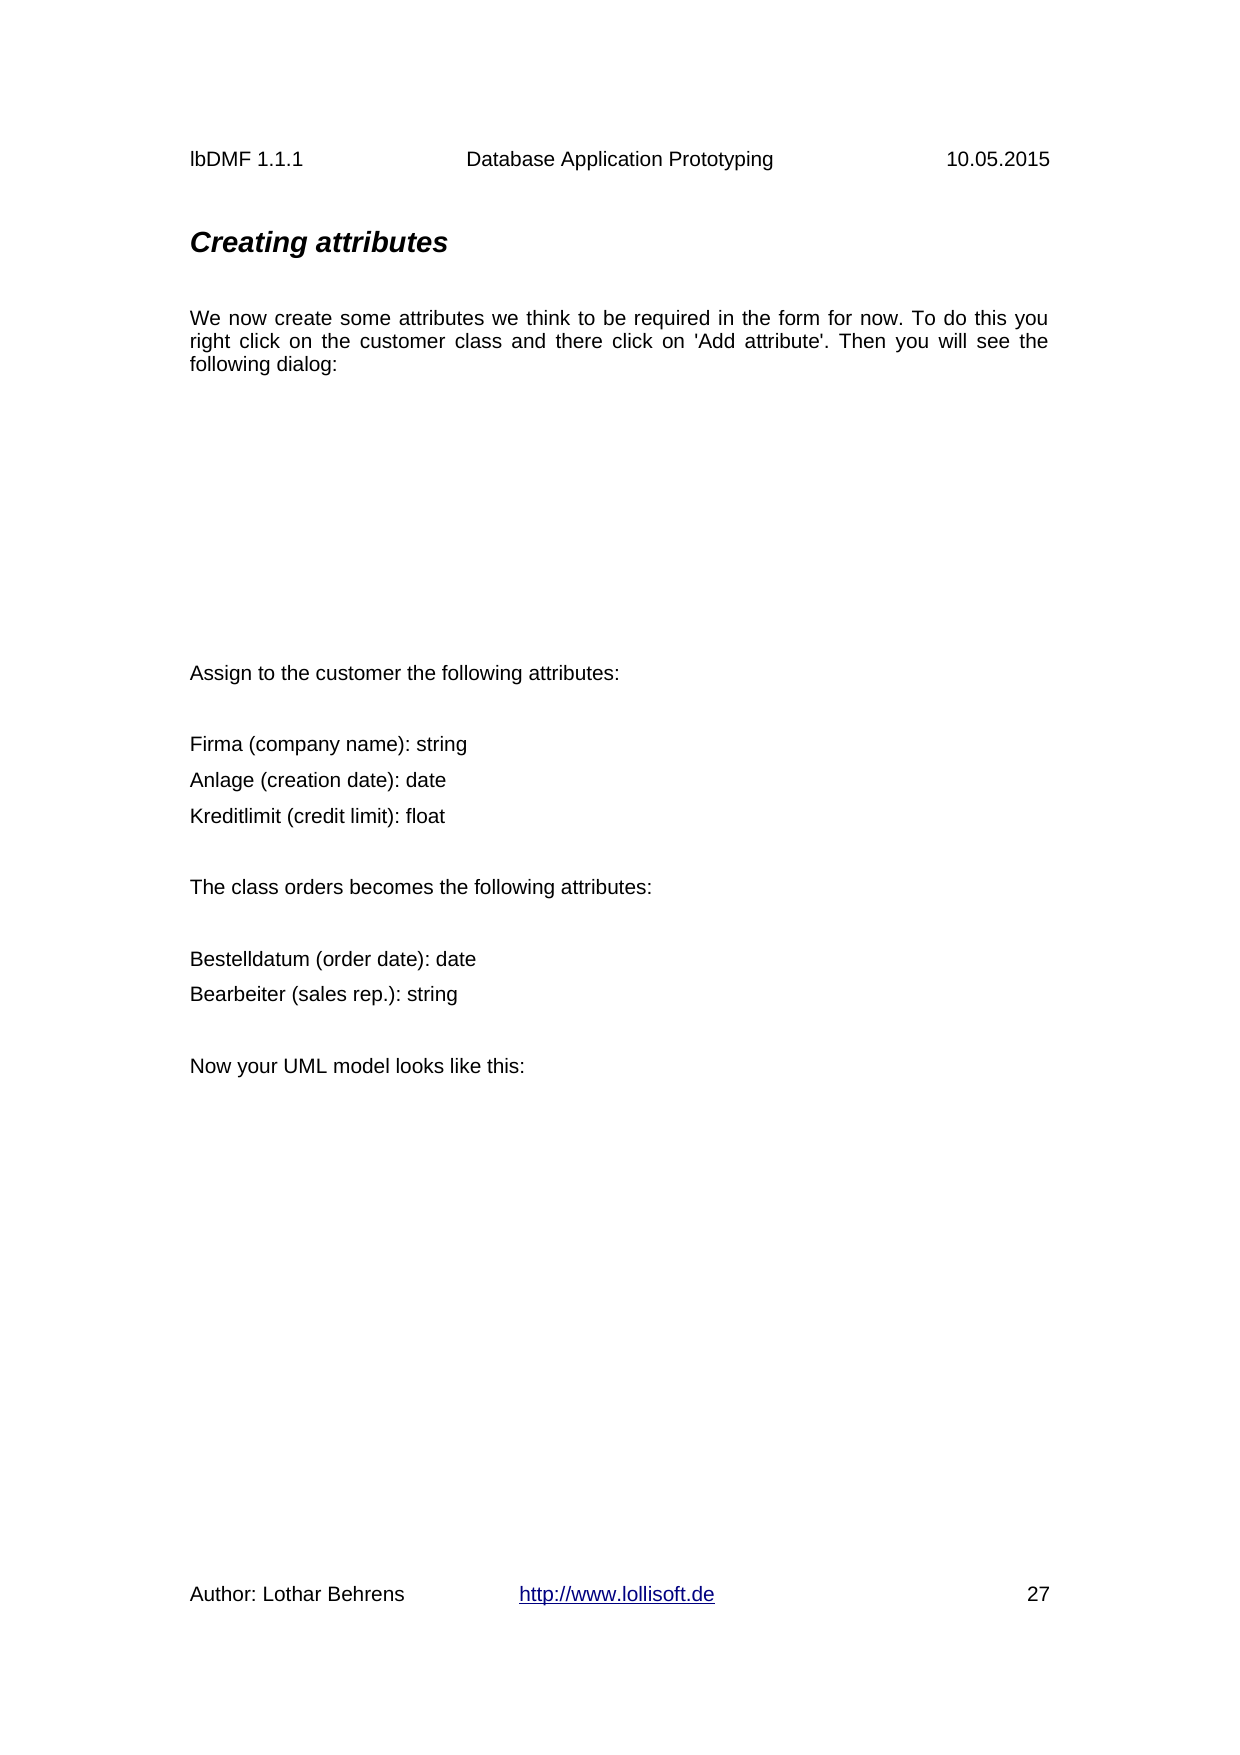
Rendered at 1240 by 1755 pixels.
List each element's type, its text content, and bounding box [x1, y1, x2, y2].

text We now create some attributes we think to be required in the form for now. To do this you right click on the customer class and there click on 'Add attribute'. Then you will see the following dialog: [189, 306, 1050, 376]
subtitle Creating attributes [189, 226, 1050, 258]
text The class orders becomes the following attributes: [189, 876, 1050, 899]
text Firma (company name): string [189, 733, 1050, 756]
text Now your UML model looks like this: [189, 1054, 1050, 1078]
text Bearbeiter (sales rep.): string [189, 983, 1050, 1006]
text Assign to the customer the following attributes: [189, 661, 1050, 685]
text Anlage (creation date): date [189, 769, 1050, 792]
text Bestelldatum (order date): date [189, 947, 1050, 971]
text Kreditlimit (credit limit): float [189, 804, 1050, 828]
